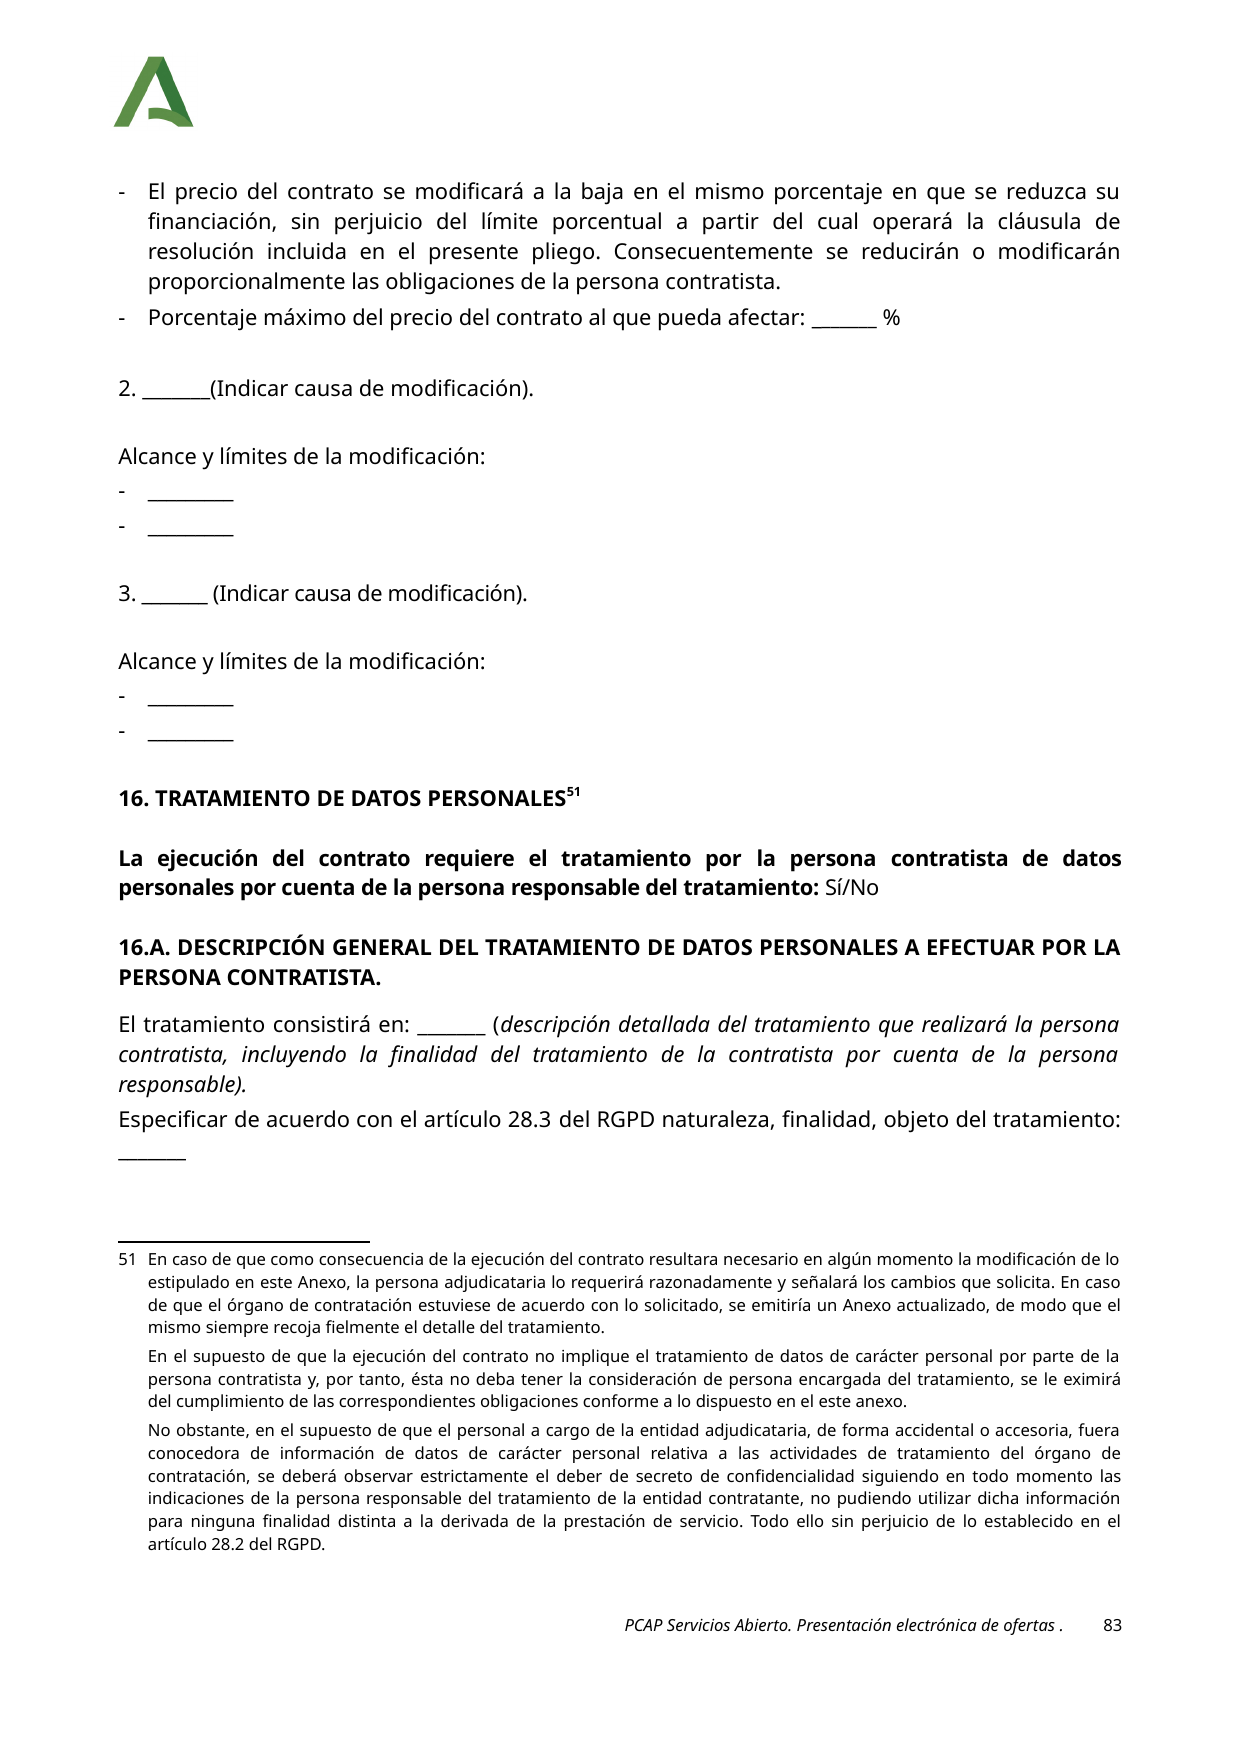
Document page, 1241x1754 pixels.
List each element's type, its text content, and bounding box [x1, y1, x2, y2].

text - El precio del contrato se modificará a la baja en el mismo porcentaje en que se reduzca su financiación, sin perjuicio del límite porcentual a partir del cual operará la cláusula de resolución incluida en el presente pliego. Consecuentemente se reducirán o modificarán proporcionalmente las obligaciones de la persona contratista. [118, 176, 1122, 296]
text En caso de que como consecuencia de la ejecución del contrato resultara necesario en algún momento la modificación de lo estipulado en este Anexo, la persona adjudicataria lo requerirá razonadamente y señalará los cambios que solicita. En caso de que el órgano de contratación estuviese de acuerdo con lo solicitado, se emitiría un Anexo actualizado, de modo que el mismo siempre recoja fielmente el detalle del tratamiento. [118, 1248, 1122, 1339]
text No obstante, en el supuesto de que el personal a cargo de la entidad adjudicataria, de forma accidental o accesoria, fuera conocedora de información de datos de carácter personal relativa a las actividades de tratamiento del órgano de contratación, se deberá observar estrictamente el deber de secreto de confidencialidad siguiendo en todo momento las indicaciones de la persona responsable del tratamiento de la entidad contratante, no pudiendo utilizar dicha información para ninguna finalidad distinta a la derivada de la prestación de servicio. Todo ello sin perjuicio de lo establecido en el artículo 28.2 del RGPD. [118, 1419, 1122, 1555]
text Especificar de acuerdo con el artículo 28.3 del RGPD naturaleza, finalidad, objeto del tratamiento: _______ [118, 1104, 1122, 1164]
text - _________ [118, 714, 1122, 744]
text Alcance y límites de la modificación: [118, 646, 1122, 676]
text - _________ [118, 475, 1122, 505]
picture [109, 52, 198, 131]
text En el supuesto de que la ejecución del contrato no implique el tratamiento de datos de carácter personal por parte de la persona contratista y, por tanto, ésta no deba tener la consideración de persona encargada del tratamiento, se le eximirá del cumplimiento de las correspondientes obligaciones conforme a lo dispuesto en el este anexo. [118, 1345, 1122, 1413]
text 3. _______ (Indicar causa de modificación). [118, 578, 1122, 608]
text - _________ [118, 680, 1122, 710]
text La ejecución del contrato requiere el tratamiento por la persona contratista de datos personales por cuenta de la persona responsable del tratamiento: Sí/No [118, 842, 1122, 902]
text 16.A. DESCRIPCIÓN GENERAL DEL TRATAMIENTO DE DATOS PERSONALES A EFECTUAR POR LA PERSONA CONTRATISTA. [118, 932, 1122, 991]
text - Porcentaje máximo del precio del contrato al que pueda afectar: _______ % [118, 301, 1122, 331]
text 2. _______(Indicar causa de modificación). [118, 373, 1122, 403]
text Alcance y límites de la modificación: [118, 441, 1122, 471]
text El tratamiento consistirá en: _______ (descripción detallada del tratamiento que realizará la persona contratista, incluyendo la finalidad del tratamiento de la contratista por cuenta de la persona responsable). [118, 1009, 1122, 1098]
text - _________ [118, 509, 1122, 539]
text 16. TRATAMIENTO DE DATOS PERSONALES [118, 783, 1122, 813]
